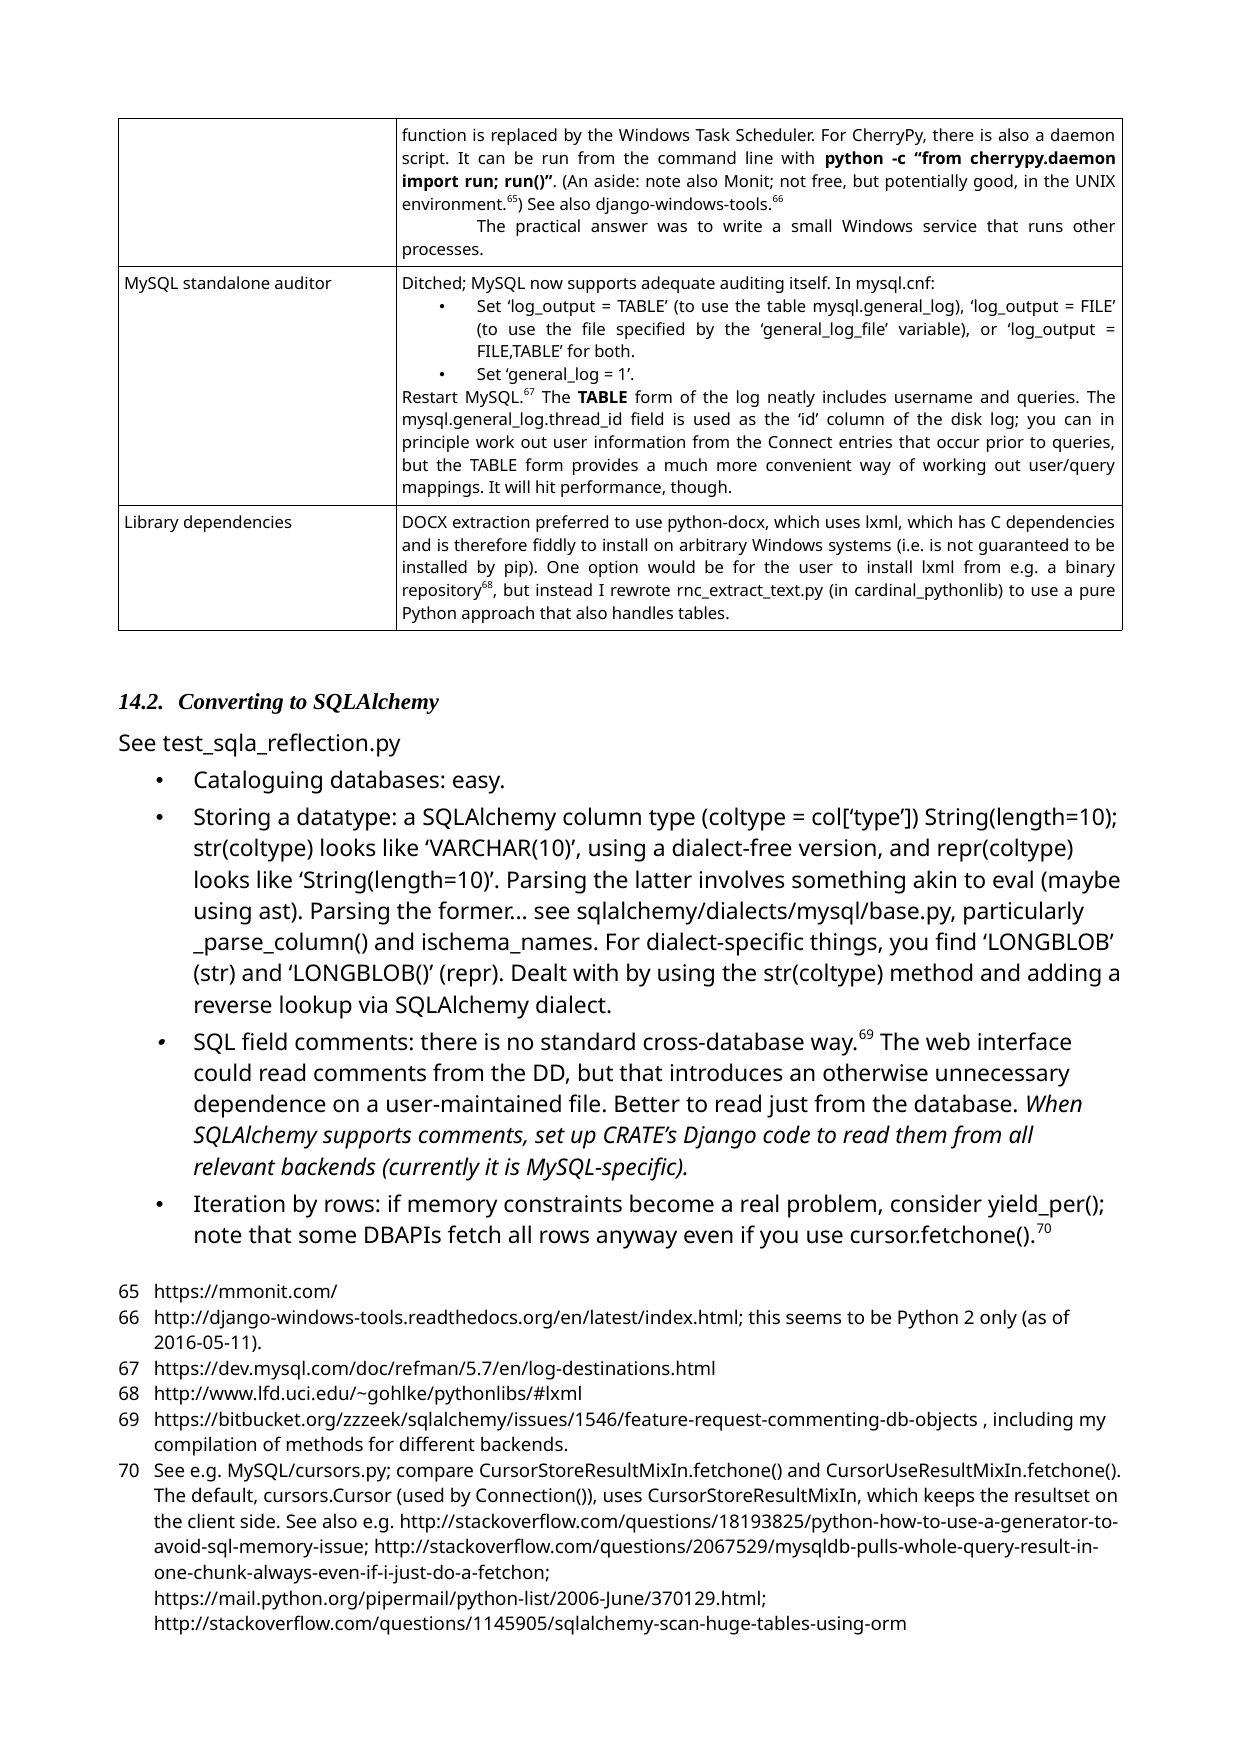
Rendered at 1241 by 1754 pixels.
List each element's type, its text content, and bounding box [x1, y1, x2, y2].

table_cell DOCX extraction preferred to use python-docx, which uses lxml, which has C dependencies and is therefore fiddly to install on arbitrary Windows systems (i.e. is not guaranteed to be installed by pip). One option would be for the user to install lxml from e.g. a binary repository, but instead I rewrote rnc_extract_text.py (in cardinal_pythonlib) to use a pure Python approach that also handles tables. [397, 506, 1122, 630]
table_cell function is replaced by the Windows Task Scheduler. For CherryPy, there is also a daemon script. It can be run from the command line with python -c “from cherrypy.daemon import run; run()”. (An aside: note also Monit; not free, but potentially good, in the UNIX environment.) See also django-windows-tools. The practical answer was to write a small Windows service that runs other processes. [397, 119, 1122, 266]
list Cataloguing databases: easy. [156, 764, 1122, 795]
list https://bitbucket.org/zzzeek/sqlalchemy/issues/1546/feature-request-commenting-db-objects , including my compilation of methods for different backends. [118, 1406, 1122, 1457]
table_cell [119, 119, 396, 266]
list Storing a datatype: a SQLAlchemy column type (coltype = col[‘type’]) String(length=10); str(coltype) looks like ‘VARCHAR(10)’, using a dialect-free version, and repr(coltype) looks like ‘String(length=10)’. Parsing the latter involves something akin to eval (maybe using ast). Parsing the former... see sqlalchemy/dialects/mysql/base.py, particularly _parse_column() and ischema_names. For dialect-specific things, you find ‘LONGBLOB’ (str) and ‘LONGBLOB()’ (repr). Dealt with by using the str(coltype) method and adding a reverse lookup via SQLAlchemy dialect. [156, 801, 1122, 1020]
list Iteration by rows: if memory constraints become a real problem, consider yield_per(); note that some DBAPIs fetch all rows anyway even if you use cursor.fetchone(). [156, 1188, 1122, 1250]
subtitle Converting to SQLAlchemy [118, 688, 1122, 714]
table_cell Ditched; MySQL now supports adequate auditing itself. In mysql.cnf: Set ‘log_output = TABLE’ (to use the table mysql.general_log), ‘log_output = FILE’ (to use the file specified by the ‘general_log_file’ variable), or ‘log_output = FILE,TABLE’ for both. Set ‘general_log = 1’. Restart MySQL. The TABLE form of the log neatly includes username and queries. The mysql.general_log.thread_id field is used as the ‘id’ column of the disk log; you can in principle work out user information from the Connect entries that occur prior to queries, but the TABLE form provides a much more convenient way of working out user/query mappings. It will hit performance, though. [397, 267, 1122, 504]
text See test_sqla_reflection.py [118, 727, 1122, 758]
list See e.g. MySQL/cursors.py; compare CursorStoreResultMixIn.fetchone() and CursorUseResultMixIn.fetchone(). The default, cursors.Cursor (used by Connection()), uses CursorStoreResultMixIn, which keeps the resultset on the client side. See also e.g. http://stackoverflow.com/questions/18193825/python-how-to-use-a-generator-to-avoid-sql-memory-issue; http://stackoverflow.com/questions/2067529/mysqldb-pulls-whole-query-result-in-one-chunk-always-even-if-i-just-do-a-fetchon; https://mail.python.org/pipermail/python-list/2006-June/370129.html; http://stackoverflow.com/questions/1145905/sqlalchemy-scan-huge-tables-using-orm [118, 1457, 1122, 1636]
table_cell Library dependencies [119, 506, 396, 630]
table_cell MySQL standalone auditor [119, 267, 396, 504]
list SQL field comments: there is no standard cross-database way. The web interface could read comments from the DD, but that introduces an otherwise unnecessary dependence on a user-maintained file. Better to read just from the database. When SQLAlchemy supports comments, set up CRATE’s Django code to read them from all relevant backends (currently it is MySQL-specific). [156, 1026, 1122, 1182]
